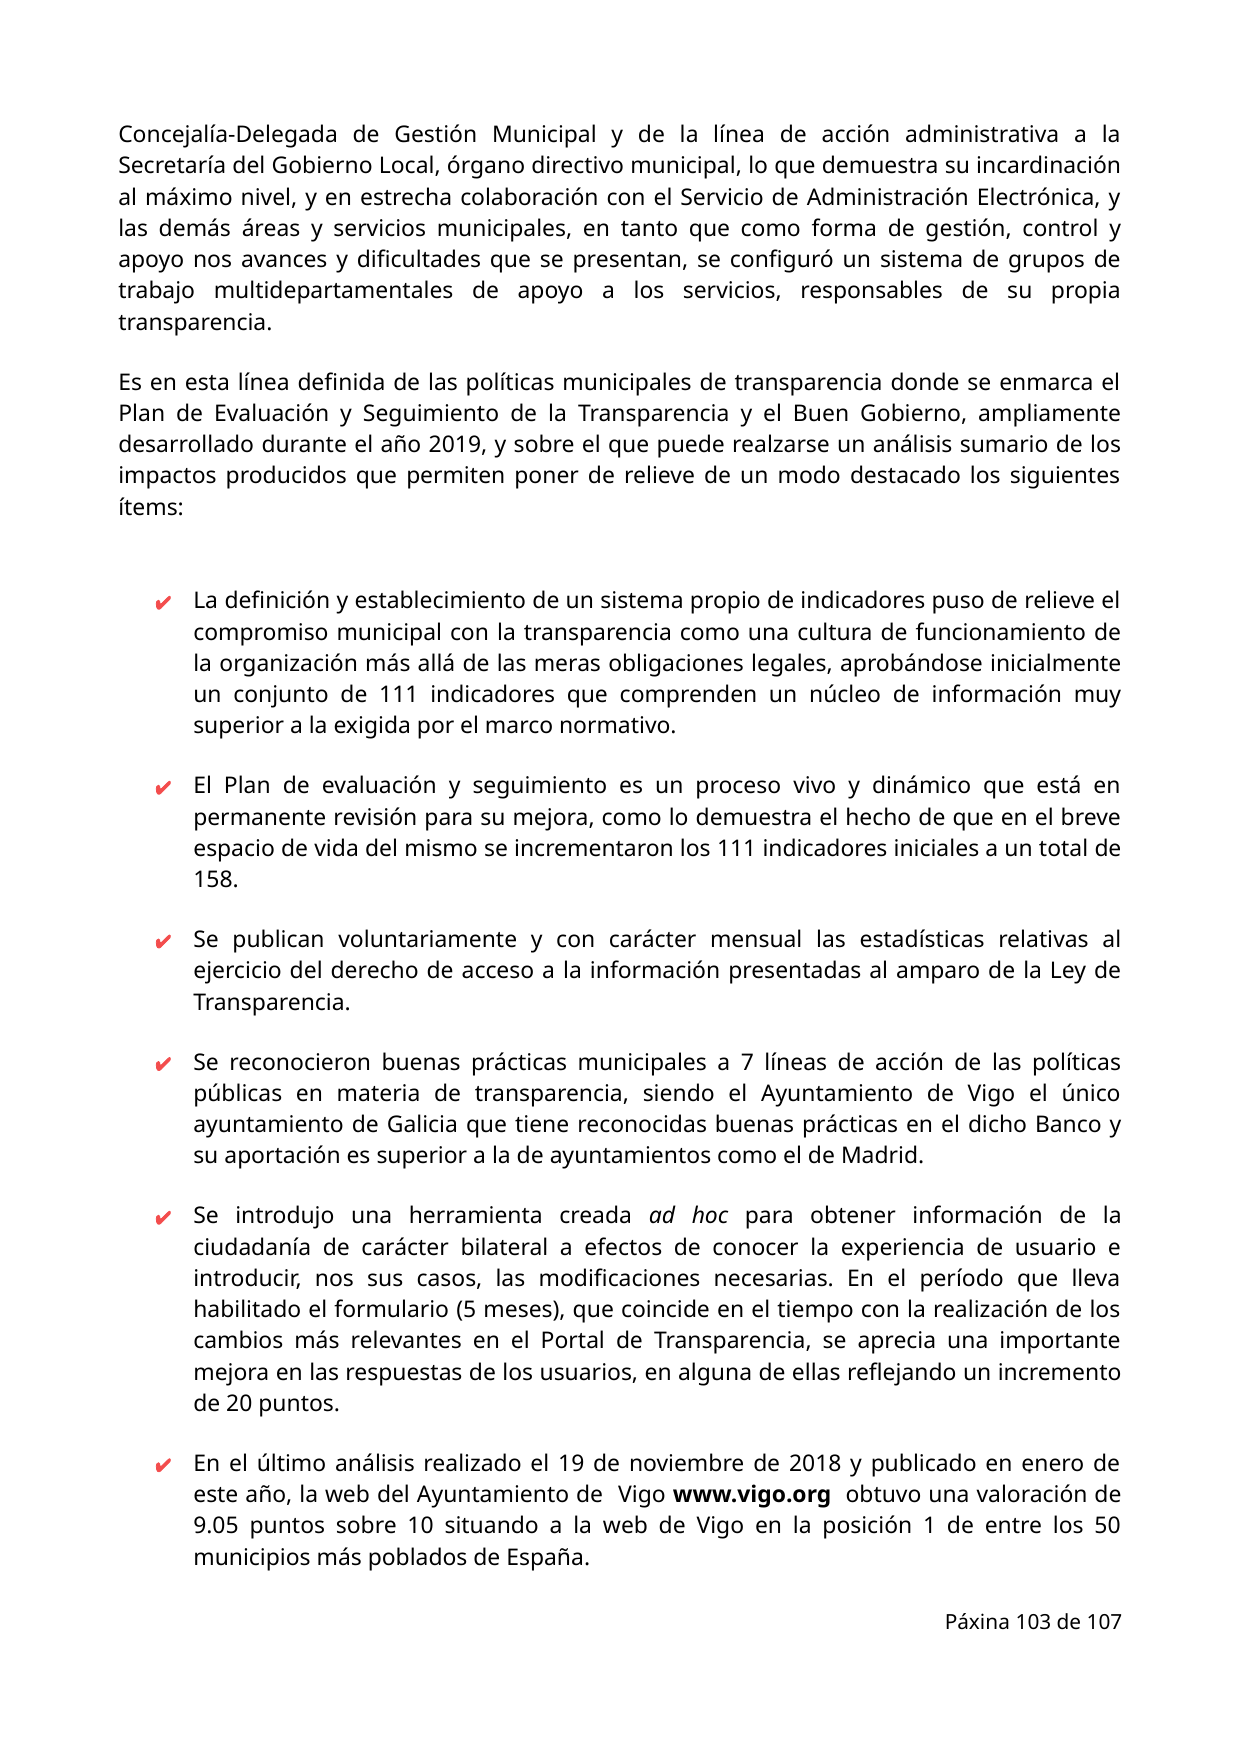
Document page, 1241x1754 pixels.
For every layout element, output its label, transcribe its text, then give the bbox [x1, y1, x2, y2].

text Es en esta línea definida de las políticas municipales de transparencia donde se enmarca el Plan de Evaluación y Seguimiento de la Transparencia y el Buen Gobierno, ampliamente desarrollado durante el año 2019, y sobre el que puede realzarse un análisis sumario de los impactos producidos que permiten poner de relieve de un modo destacado los siguientes ítems: [118, 366, 1122, 522]
list Se publican voluntariamente y con carácter mensual las estadísticas relativas al ejercicio del derecho de acceso a la información presentadas al amparo de la Ley de Transparencia. [156, 923, 1122, 1017]
list Se reconocieron buenas prácticas municipales a 7 líneas de acción de las políticas públicas en materia de transparencia, siendo el Ayuntamiento de Vigo el único ayuntamiento de Galicia que tiene reconocidas buenas prácticas en el dicho Banco y su aportación es superior a la de ayuntamientos como el de Madrid. [156, 1046, 1122, 1171]
list En el último análisis realizado el 19 de noviembre de 2018 y publicado en enero de este año, la web del Ayuntamiento de Vigo www.vigo.org obtuvo una valoración de 9.05 puntos sobre 10 situando a la web de Vigo en la posición 1 de entre los 50 municipios más poblados de España. [156, 1447, 1122, 1572]
list El Plan de evaluación y seguimiento es un proceso vivo y dinámico que está en permanente revisión para su mejora, como lo demuestra el hecho de que en el breve espacio de vida del mismo se incrementaron los 111 indicadores iniciales a un total de 158. [156, 769, 1122, 894]
list Se introdujo una herramienta creada ad hoc para obtener información de la ciudadanía de carácter bilateral a efectos de conocer la experiencia de usuario e introducir, nos sus casos, las modificaciones necesarias. En el período que lleva habilitado el formulario (5 meses), que coincide en el tiempo con la realización de los cambios más relevantes en el Portal de Transparencia, se aprecia una importante mejora en las respuestas de los usuarios, en alguna de ellas reflejando un incremento de 20 puntos. [156, 1199, 1122, 1418]
